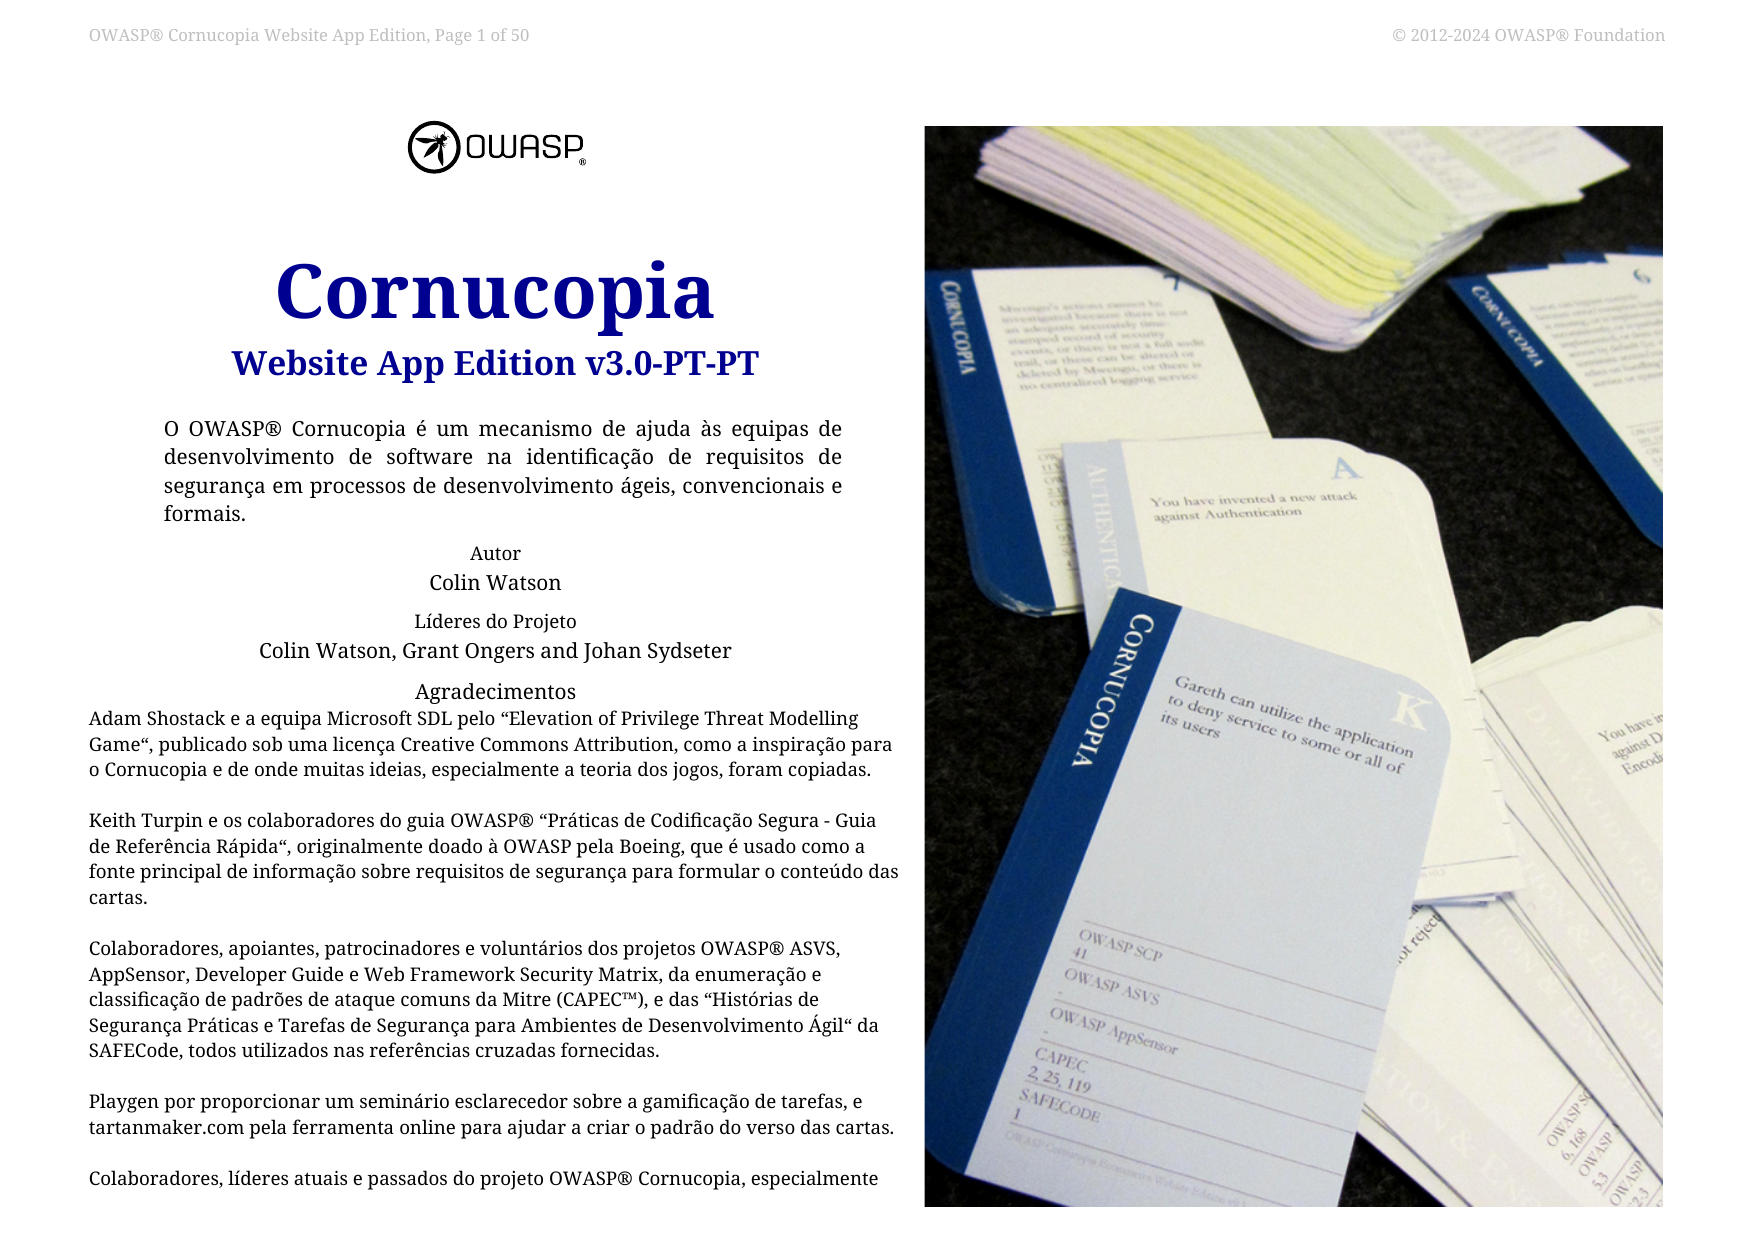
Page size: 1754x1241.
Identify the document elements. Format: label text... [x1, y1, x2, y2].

table_header [913, 98, 1677, 1206]
table_header Cornucopia Website App Edition v3.0-PT-PT O OWASP® Cornucopia é um mecanismo de ajuda às equipas de desenvolvimento de software na identificação de requisitos de segurança em processos de desenvolvimento ágeis, convencionais e formais. Autor Colin Watson Líderes do Projeto Colin Watson, Grant Ongers and Johan Sydseter Agradecimentos Adam Shostack e a equipa Microsoft SDL pelo “Elevation of Privilege Threat Modelling Game“, publicado sob uma licença Creative Commons Attribution, como a inspiração para o Cornucopia e de onde muitas ideias, especialmente a teoria dos jogos, foram copiadas. Keith Turpin e os colaboradores do guia OWASP® “Práticas de Codificação Segura - Guia de Referência Rápida“, originalmente doado à OWASP pela Boeing, que é usado como a fonte principal de informação sobre requisitos de segurança para formular o conteúdo das cartas. Colaboradores, apoiantes, patrocinadores e voluntários dos projetos OWASP® ASVS, AppSensor, Developer Guide e Web Framework Security Matrix, da enumeração e classificação de padrões de ataque comuns da Mitre (CAPEC™), e das “Histórias de Segurança Práticas e Tarefas de Segurança para Ambientes de Desenvolvimento Ágil“ da SAFECode, todos utilizados nas referências cruzadas fornecidas. Playgen por proporcionar um seminário esclarecedor sobre a gamificação de tarefas, e tartanmaker.com pela ferramenta online para ajudar a criar o padrão do verso das cartas. Colaboradores, líderes atuais e passados do projeto OWASP® Cornucopia, especialmente [78, 98, 913, 1206]
picture [924, 126, 1663, 1207]
